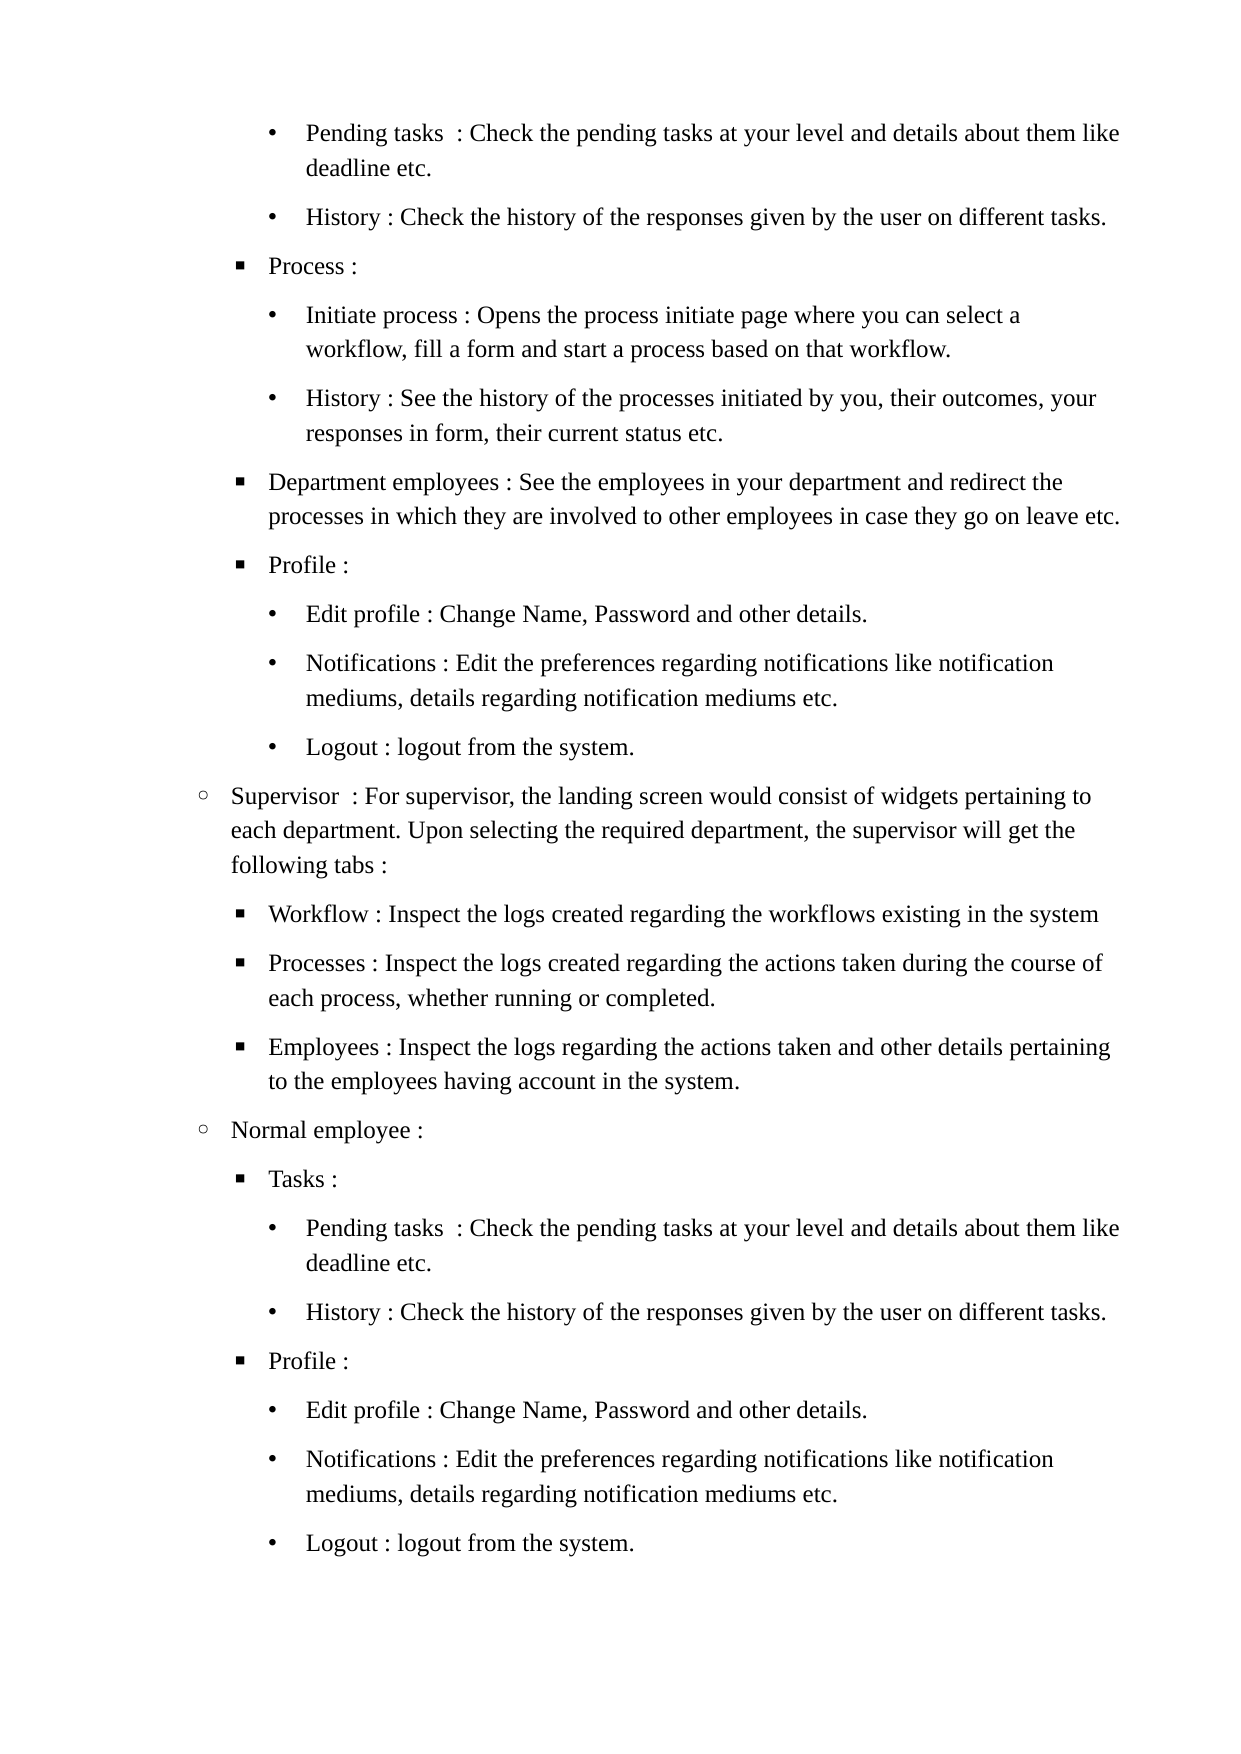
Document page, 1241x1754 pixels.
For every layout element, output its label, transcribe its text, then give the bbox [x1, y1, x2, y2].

list Supervisor : For supervisor, the landing screen would consist of widgets pertaining to each department. Upon selecting the required department, the supervisor will get the following tabs : [193, 781, 1122, 879]
list Employees : Inspect the logs regarding the actions taken and other details pertaining to the employees having account in the system. [231, 1032, 1122, 1095]
list Edit profile : Change Name, Password and other details. [268, 1395, 1122, 1424]
list Department employees : See the employees in your department and redirect the processes in which they are involved to other employees in case they go on leave etc. [231, 467, 1122, 530]
list Logout : logout from the system. [268, 732, 1122, 761]
list Workflow : Inspect the logs created regarding the workflows existing in the system [231, 899, 1122, 928]
list Pending tasks : Check the pending tasks at your level and details about them like deadline etc. [268, 118, 1122, 181]
list Processes : Inspect the logs created regarding the actions taken during the course of each process, whether running or completed. [231, 948, 1122, 1011]
list Edit profile : Change Name, Password and other details. [268, 599, 1122, 628]
list Pending tasks : Check the pending tasks at your level and details about them like deadline etc. [268, 1213, 1122, 1277]
list History : Check the history of the responses given by the user on different tasks. [268, 1297, 1122, 1326]
list History : See the history of the processes initiated by you, their outcomes, your responses in form, their current status etc. [268, 383, 1122, 447]
list Notifications : Edit the preferences regarding notifications like notification mediums, details regarding notification mediums etc. [268, 1444, 1122, 1507]
list Profile : [231, 1346, 1122, 1375]
list Initiate process : Opens the process initiate page where you can select a workflow, fill a form and start a process based on that workflow. [268, 300, 1122, 363]
list Profile : [231, 550, 1122, 579]
list Tasks : [231, 1164, 1122, 1193]
list Logout : logout from the system. [268, 1528, 1122, 1556]
list History : Check the history of the responses given by the user on different tasks. [268, 202, 1122, 230]
list Normal employee : [193, 1115, 1122, 1144]
list Notifications : Edit the preferences regarding notifications like notification mediums, details regarding notification mediums etc. [268, 648, 1122, 712]
list Process : [231, 251, 1122, 279]
